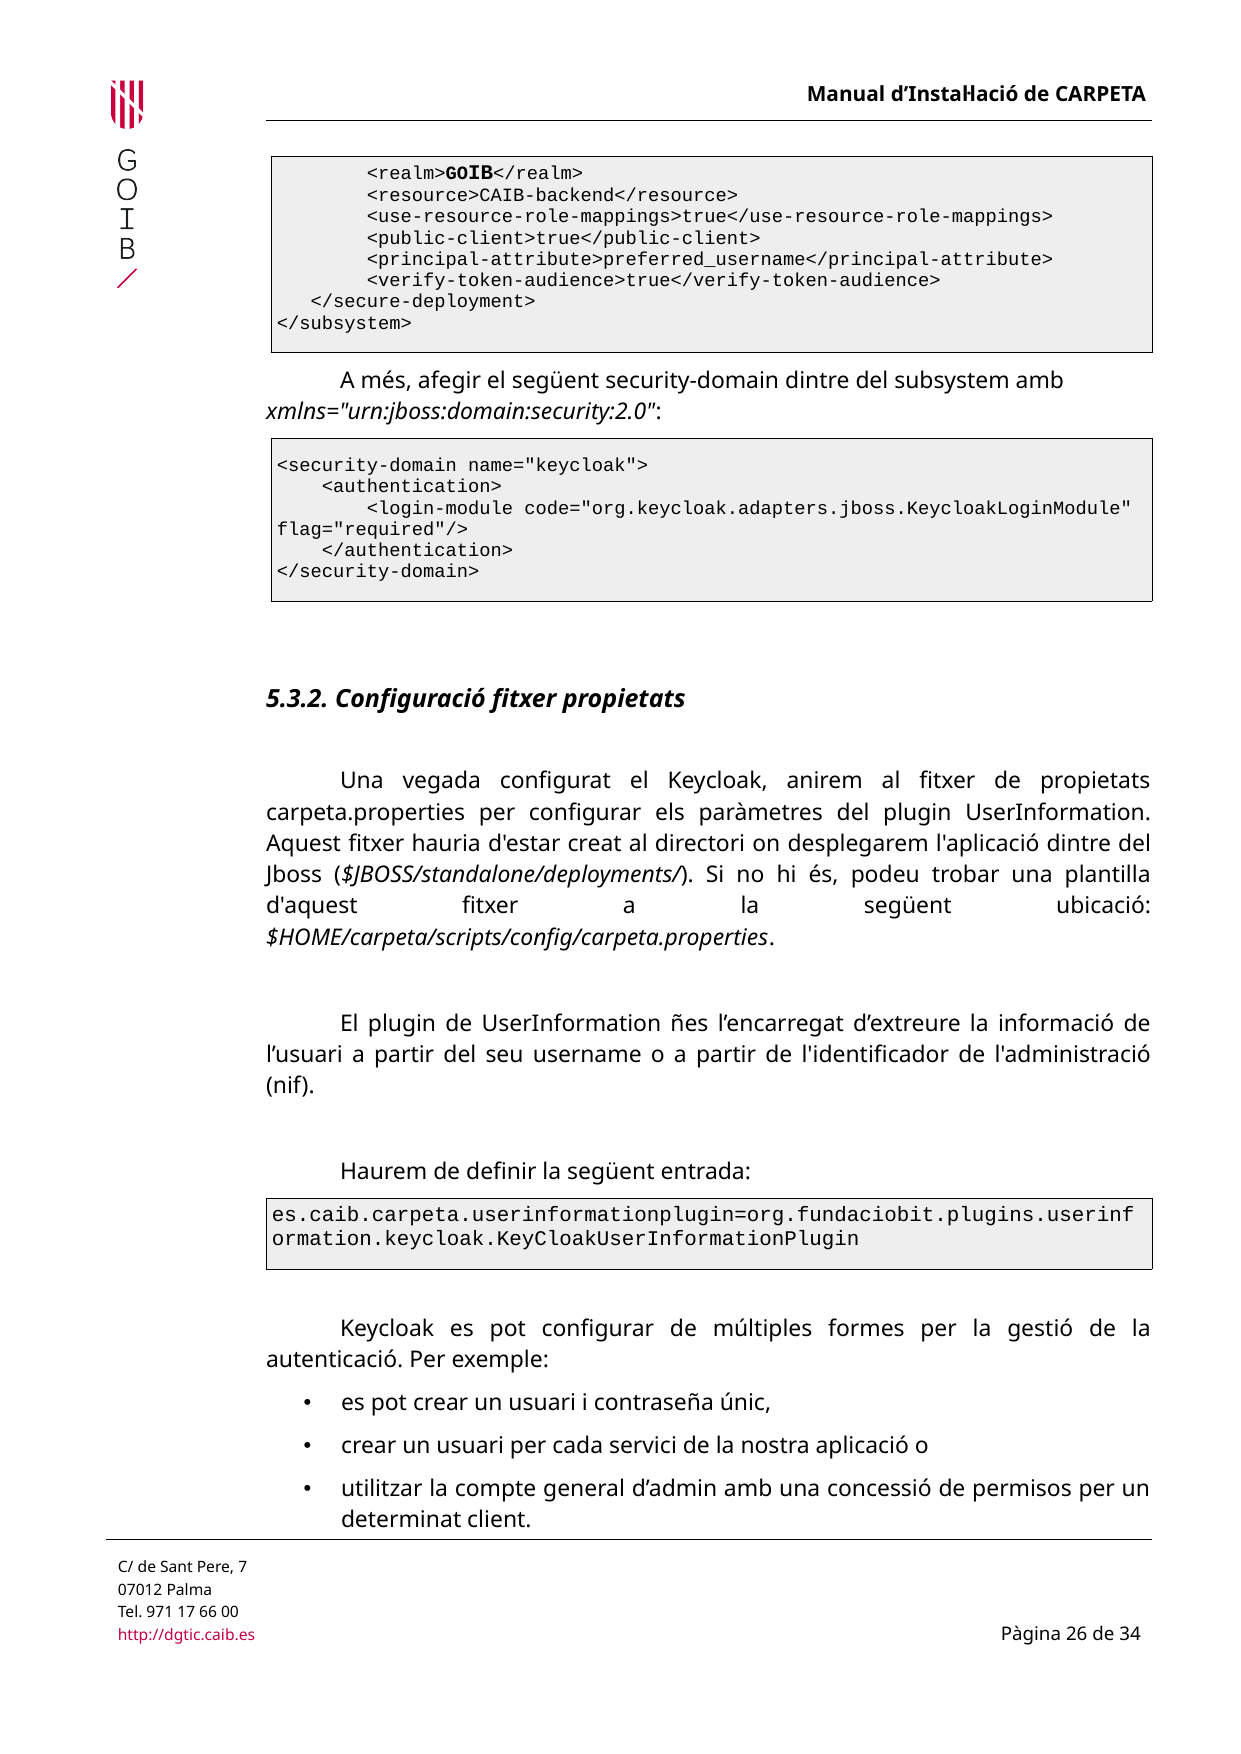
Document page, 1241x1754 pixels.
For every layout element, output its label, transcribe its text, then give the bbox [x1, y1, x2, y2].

list utilitzar la compte general d’admin amb una concessió de permisos per un determinat client. [303, 1472, 1152, 1534]
table_header <security-domain name="keycloak"> <authentication> <login-module code="org.keycloak.adapters.jboss.KeycloakLoginModule" flag="required"/> </authentication> </security-domain> [272, 439, 1152, 601]
text Haurem de definir la següent entrada: [266, 1155, 1152, 1186]
table_header es.caib.carpeta.userinformationplugin=org.fundaciobit.plugins.userinformation.keycloak.KeyCloakUserInformationPlugin [267, 1199, 1152, 1269]
text A més, afegir el següent security-domain dintre del subsystem amb xmlns="urn:jboss:domain:security:2.0": [266, 364, 1152, 427]
subtitle Configuració fitxer propietats [266, 681, 1152, 715]
list es pot crear un usuari i contraseña únic, [303, 1386, 1152, 1417]
text Una vegada configurat el Keycloak, anirem al fitxer de propietats carpeta.properties per configurar els paràmetres del plugin UserInformation. Aquest fitxer hauria d'estar creat al directori on desplegarem l'aplicació dintre del Jboss ($JBOSS/standalone/deployments/). Si no hi és, podeu trobar una plantilla d'aquest fitxer a la següent ubicació: $HOME/carpeta/scripts/config/carpeta.properties. [266, 764, 1152, 952]
text El plugin de UserInformation ñes l’encarregat d’extreure la informació de l’usuari a partir del seu username o a partir de l'identificador de l'administració (nif). [266, 1006, 1152, 1100]
text Keycloak es pot configurar de múltiples formes per la gestió de la autenticació. Per exemple: [266, 1312, 1152, 1374]
table_header <realm>GOIB</realm> <resource>CAIB-backend</resource> <use-resource-role-mappings>true</use-resource-role-mappings> <public-client>true</public-client> <principal-attribute>preferred_username</principal-attribute> <verify-token-audience>true</verify-token-audience> </secure-deployment> </subsystem> [272, 157, 1152, 352]
picture [82, 57, 172, 319]
list crear un usuari per cada servici de la nostra aplicació o [303, 1429, 1152, 1460]
